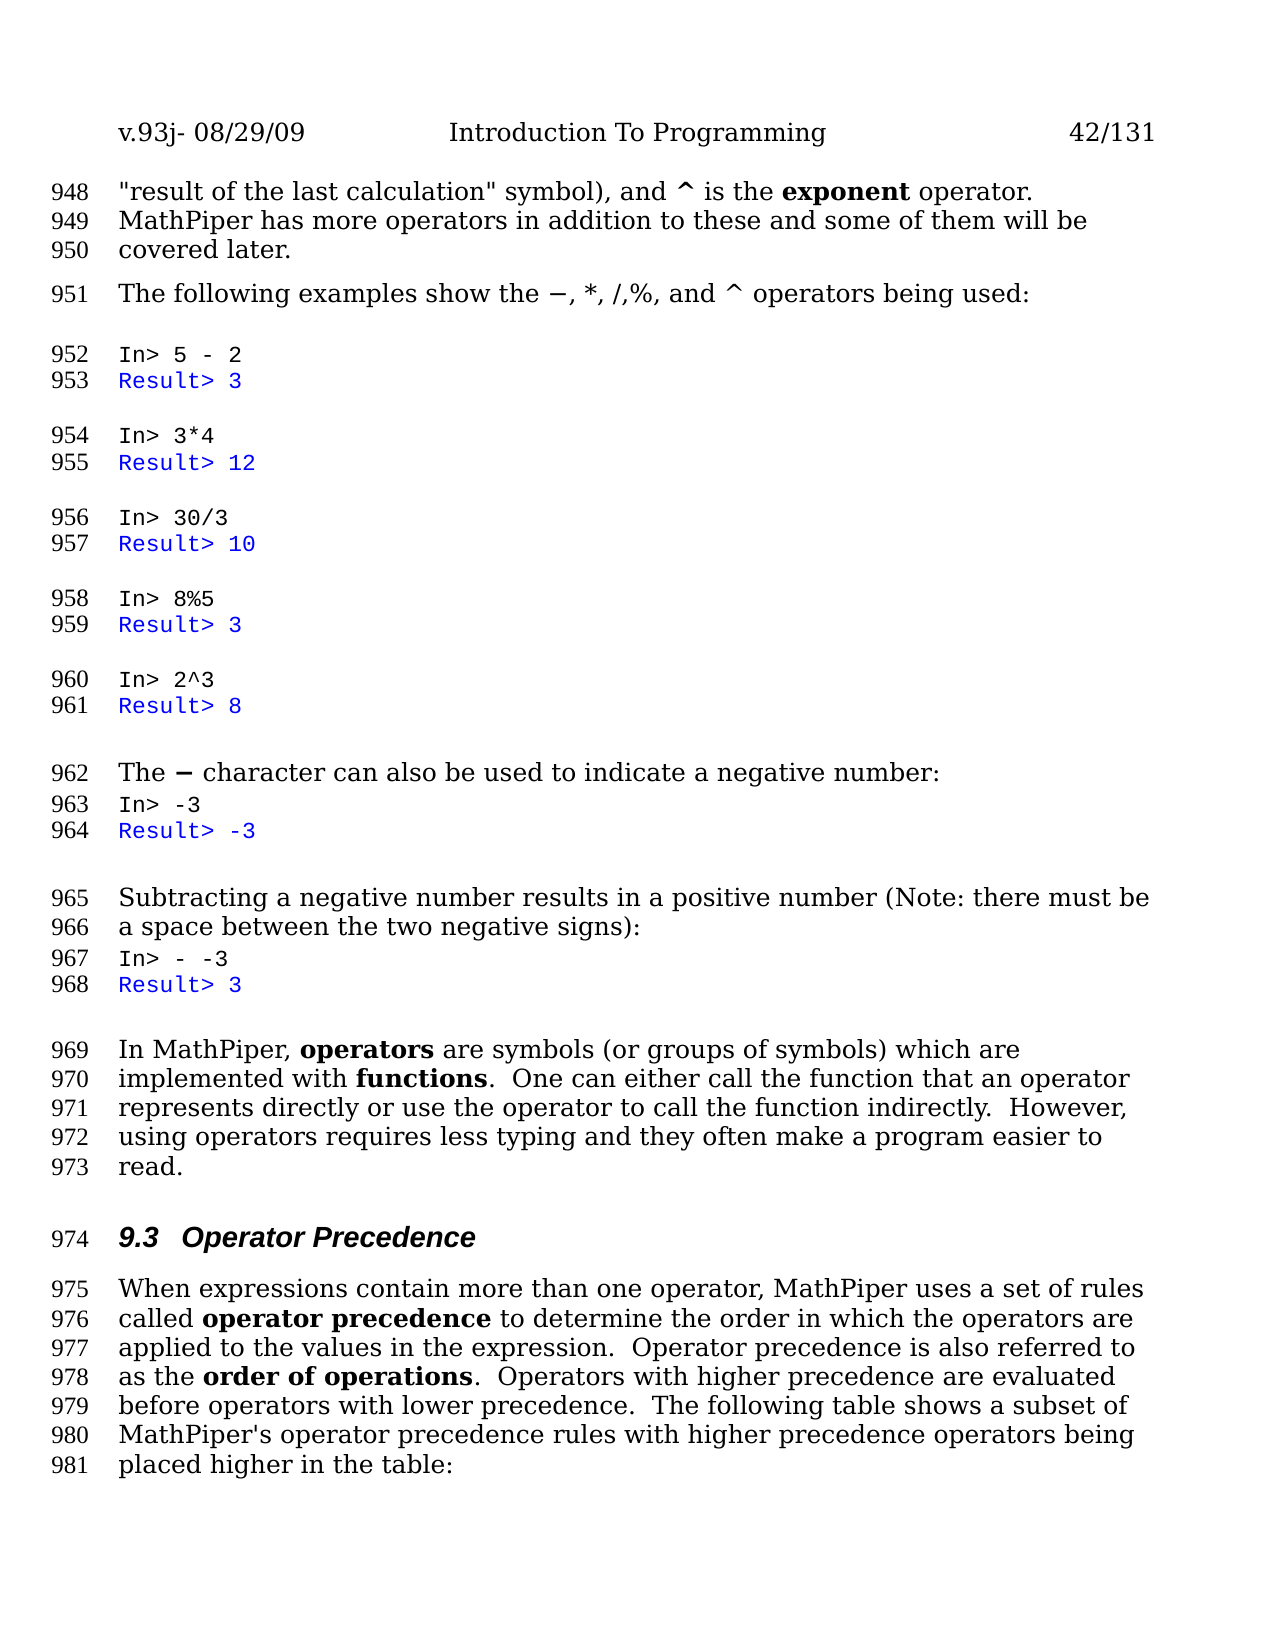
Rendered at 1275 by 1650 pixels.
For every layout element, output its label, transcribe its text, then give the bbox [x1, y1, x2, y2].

text Result> 10 [118, 532, 1157, 558]
text In> 2^3 [118, 668, 1157, 694]
text "result of the last calculation" symbol), and ^ is the exponent operator. MathPiper has more operators in addition to these and some of them will be covered later. [118, 177, 1157, 264]
text In MathPiper, operators are symbols (or groups of symbols) which are implemented with functions. One can either call the function that an operator represents directly or use the operator to call the function indirectly. However, using operators requires less typing and they often make a program easier to read. [118, 1034, 1157, 1181]
text Result> 8 [118, 694, 1157, 720]
text In> 5 - 2 [118, 344, 1157, 370]
text Result> 3 [118, 974, 1157, 1000]
text In> 3*4 [118, 425, 1157, 451]
text Result> 12 [118, 451, 1157, 477]
text Result> -3 [118, 819, 1157, 845]
text Result> 3 [118, 613, 1157, 639]
text In> -3 [118, 793, 1157, 819]
text The following examples show the −, *, /,%, and ^ operators being used: [118, 279, 1157, 309]
text In> - -3 [118, 948, 1157, 974]
text Subtracting a negative number results in a positive number (Note: there must be a space between the two negative signs): [118, 883, 1157, 942]
subtitle Operator Precedence [118, 1220, 1157, 1253]
text The − character can also be used to indicate a negative number: [118, 758, 1157, 787]
text When expressions contain more than one operator, MathPiper uses a set of rules called operator precedence to determine the order in which the operators are applied to the values in the expression. Operator precedence is also referred to as the order of operations. Operators with higher precedence are evaluated before operators with lower precedence. The following table shows a subset of MathPiper's operator precedence rules with higher precedence operators being placed higher in the table: [118, 1274, 1157, 1479]
text In> 30/3 [118, 506, 1157, 532]
text Result> 3 [118, 370, 1157, 396]
text In> 8%5 [118, 587, 1157, 613]
